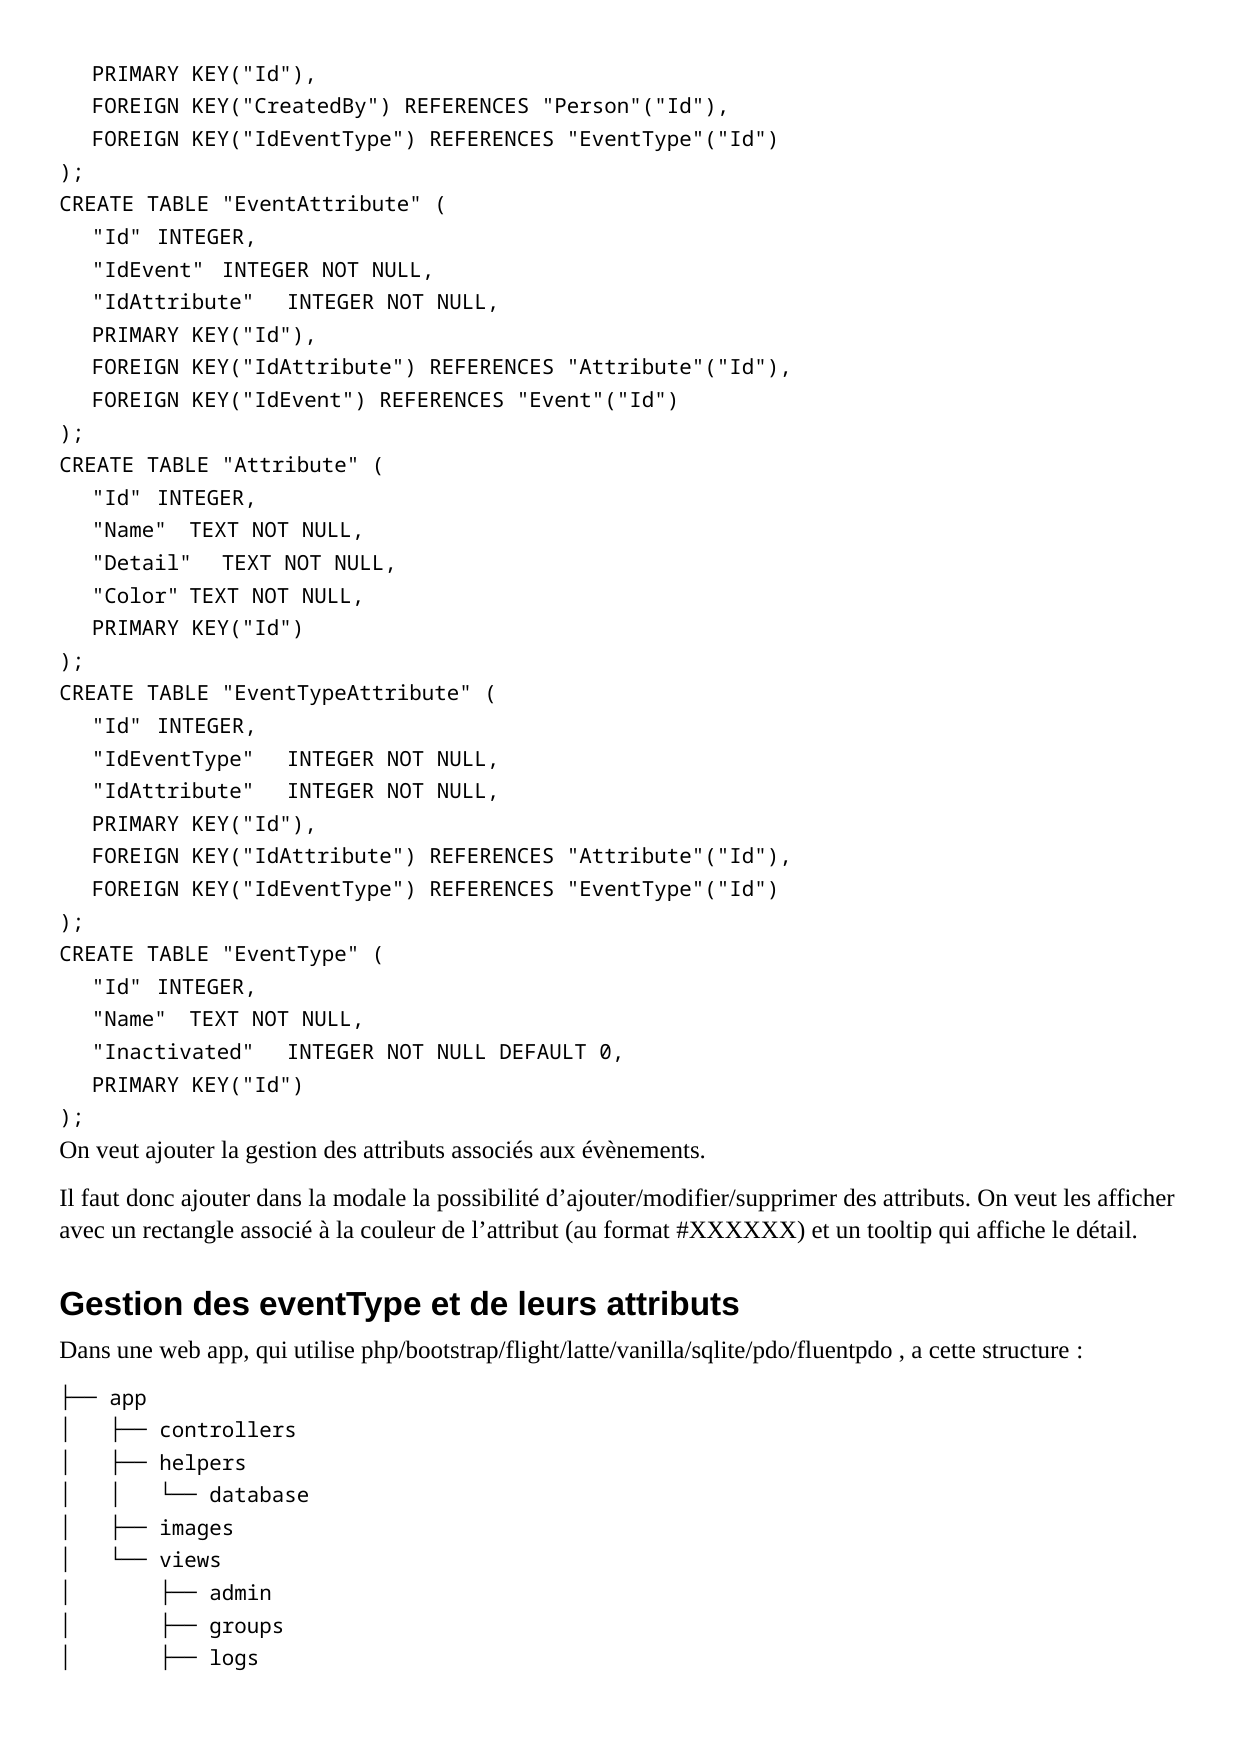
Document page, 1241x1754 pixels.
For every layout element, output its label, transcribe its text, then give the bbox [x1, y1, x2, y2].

text FOREIGN KEY("IdAttribute") REFERENCES "Attribute"("Id"), [59, 842, 1181, 870]
text FOREIGN KEY("IdEvent") REFERENCES "Event"("Id") [59, 385, 1181, 413]
text │ │ └── database [59, 1480, 1181, 1509]
text "IdEventType" INTEGER NOT NULL, [59, 744, 1181, 772]
text CREATE TABLE "EventTypeAttribute" ( [59, 678, 1181, 707]
text PRIMARY KEY("Id"), [59, 809, 1181, 837]
text "Inactivated" INTEGER NOT NULL DEFAULT 0, [59, 1037, 1181, 1066]
text PRIMARY KEY("Id") [59, 1070, 1181, 1098]
text "Name" TEXT NOT NULL, [59, 1004, 1181, 1033]
text "IdEvent" INTEGER NOT NULL, [59, 255, 1181, 283]
text PRIMARY KEY("Id"), [59, 320, 1181, 348]
text PRIMARY KEY("Id"), [59, 59, 1181, 87]
text CREATE TABLE "EventAttribute" ( [59, 189, 1181, 218]
text "Id" INTEGER, [59, 222, 1181, 251]
text FOREIGN KEY("CreatedBy") REFERENCES "Person"("Id"), [59, 92, 1181, 120]
text "IdAttribute" INTEGER NOT NULL, [59, 776, 1181, 805]
text CREATE TABLE "Attribute" ( [59, 450, 1181, 479]
text "Detail" TEXT NOT NULL, [59, 548, 1181, 577]
text Dans une web app, qui utilise php/bootstrap/flight/latte/vanilla/sqlite/pdo/fluentpdo , a cette structure : [59, 1335, 1181, 1364]
subtitle Gestion des eventType et de leurs attributs [59, 1284, 1181, 1322]
text FOREIGN KEY("IdEventType") REFERENCES "EventType"("Id") [59, 124, 1181, 153]
text ); [59, 646, 1181, 674]
text │ ├── groups [59, 1611, 1181, 1639]
text │ ├── helpers [59, 1448, 1181, 1476]
text FOREIGN KEY("IdAttribute") REFERENCES "Attribute"("Id"), [59, 352, 1181, 381]
text "Id" INTEGER, [59, 483, 1181, 511]
text ); [59, 1102, 1181, 1131]
text │ ├── logs [59, 1643, 1181, 1672]
text FOREIGN KEY("IdEventType") REFERENCES "EventType"("Id") [59, 874, 1181, 903]
text ├── app [59, 1383, 1181, 1411]
text On veut ajouter la gestion des attributs associés aux évènements. [59, 1135, 1181, 1164]
text ); [59, 418, 1181, 446]
text │ └── views [59, 1546, 1181, 1574]
text "Id" INTEGER, [59, 711, 1181, 739]
text CREATE TABLE "EventType" ( [59, 939, 1181, 968]
text PRIMARY KEY("Id") [59, 613, 1181, 642]
text ); [59, 157, 1181, 185]
text │ ├── admin [59, 1578, 1181, 1607]
text "Id" INTEGER, [59, 972, 1181, 1000]
text "IdAttribute" INTEGER NOT NULL, [59, 287, 1181, 316]
text "Color" TEXT NOT NULL, [59, 581, 1181, 609]
text "Name" TEXT NOT NULL, [59, 516, 1181, 544]
text ); [59, 907, 1181, 935]
text Il faut donc ajouter dans la modale la possibilité d’ajouter/modifier/supprimer des attributs. On veut les afficher avec un rectangle associé à la couleur de l’attribut (au format #XXXXXX) et un tooltip qui affiche le détail. [59, 1183, 1181, 1244]
text │ ├── images [59, 1513, 1181, 1541]
text │ ├── controllers [59, 1415, 1181, 1444]
